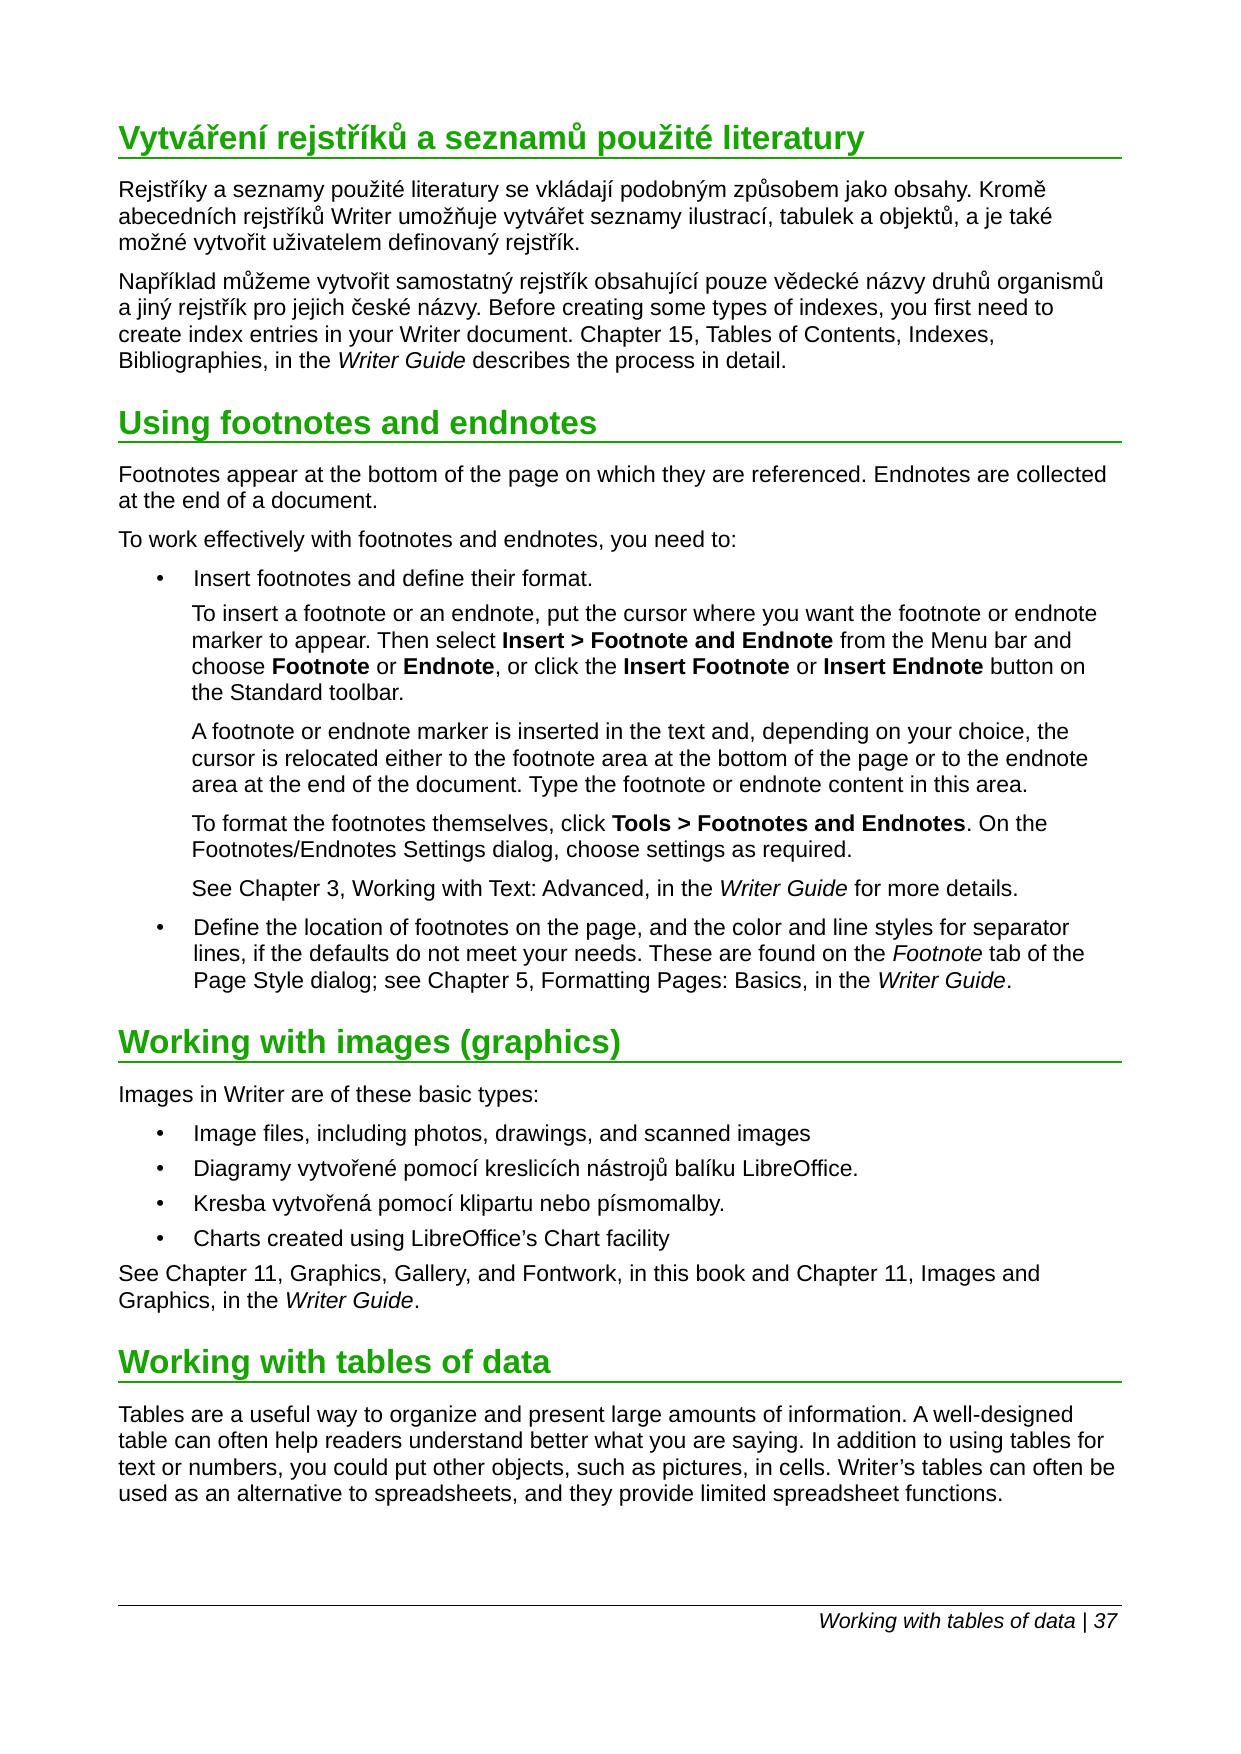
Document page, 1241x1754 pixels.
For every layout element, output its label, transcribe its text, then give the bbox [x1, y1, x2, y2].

subtitle Working with images (graphics) [118, 1022, 1122, 1061]
list Define the location of footnotes on the page, and the color and line styles for separator lines, if the defaults do not meet your needs. These are found on the Footnote tab of the Page Style dialog; see Chapter 5, Formatting Pages: Basics, in the Writer Guide. [156, 914, 1122, 993]
subtitle Using footnotes and endnotes [118, 403, 1122, 441]
list Diagramy vytvořené pomocí kreslicích nástrojů balíku LibreOffice. [156, 1155, 1122, 1181]
list Insert footnotes and define their format. [156, 565, 1122, 591]
text Například můžeme vytvořit samostatný rejstřík obsahující pouze vědecké názvy druhů organismů a jiný rejstřík pro jejich české názvy. Before creating some types of indexes, you first need to create index entries in your Writer document. Chapter 15, Tables of Contents, Indexes, Bibliographies, in the Writer Guide describes the process in detail. [118, 268, 1122, 373]
list Kresba vytvořená pomocí klipartu nebo písmomalby. [156, 1190, 1122, 1216]
text See Chapter 11, Graphics, Gallery, and Fontwork, in this book and Chapter 11, Images and Graphics, in the Writer Guide. [118, 1260, 1122, 1313]
text See Chapter 3, Working with Text: Advanced, in the Writer Guide for more details. [191, 875, 1122, 901]
text Rejstříky a seznamy použité literatury se vkládají podobným způsobem jako obsahy. Kromě abecedních rejstříků Writer umožňuje vytvářet seznamy ilustrací, tabulek a objektů, a je také možné vytvořit uživatelem definovaný rejstřík. [118, 176, 1122, 255]
text To format the footnotes themselves, click Tools > Footnotes and Endnotes. On the Footnotes/Endnotes Settings dialog, choose settings as required. [191, 810, 1122, 862]
text Footnotes appear at the bottom of the page on which they are referenced. Endnotes are collected at the end of a document. [118, 461, 1122, 514]
subtitle Working with tables of data [118, 1342, 1122, 1381]
text Tables are a useful way to organize and present large amounts of information. A well-designed table can often help readers understand better what you are saying. In addition to using tables for text or numbers, you could put other objects, such as pictures, in cells. Writer’s tables can often be used as an alternative to spreadsheets, and they provide limited spreadsheet functions. [118, 1401, 1122, 1506]
subtitle Vytváření rejstříků a seznamů použité literatury [118, 118, 1122, 157]
list Image files, including photos, drawings, and scanned images [156, 1119, 1122, 1146]
text To insert a footnote or an endnote, put the cursor where you want the footnote or endnote marker to appear. Then select Insert > Footnote and Endnote from the Menu bar and choose Footnote or Endnote, or click the Insert Footnote or Insert Endnote button on the Standard toolbar. [191, 600, 1122, 706]
list Images in Writer are of these basic types: [118, 1081, 1122, 1107]
text A footnote or endnote marker is inserted in the text and, depending on your choice, the cursor is relocated either to the footnote area at the bottom of the page or to the endnote area at the end of the document. Type the footnote or endnote content in this area. [191, 718, 1122, 797]
list To work effectively with footnotes and endnotes, you need to: [118, 526, 1122, 553]
list Charts created using LibreOffice’s Chart facility [156, 1225, 1122, 1251]
